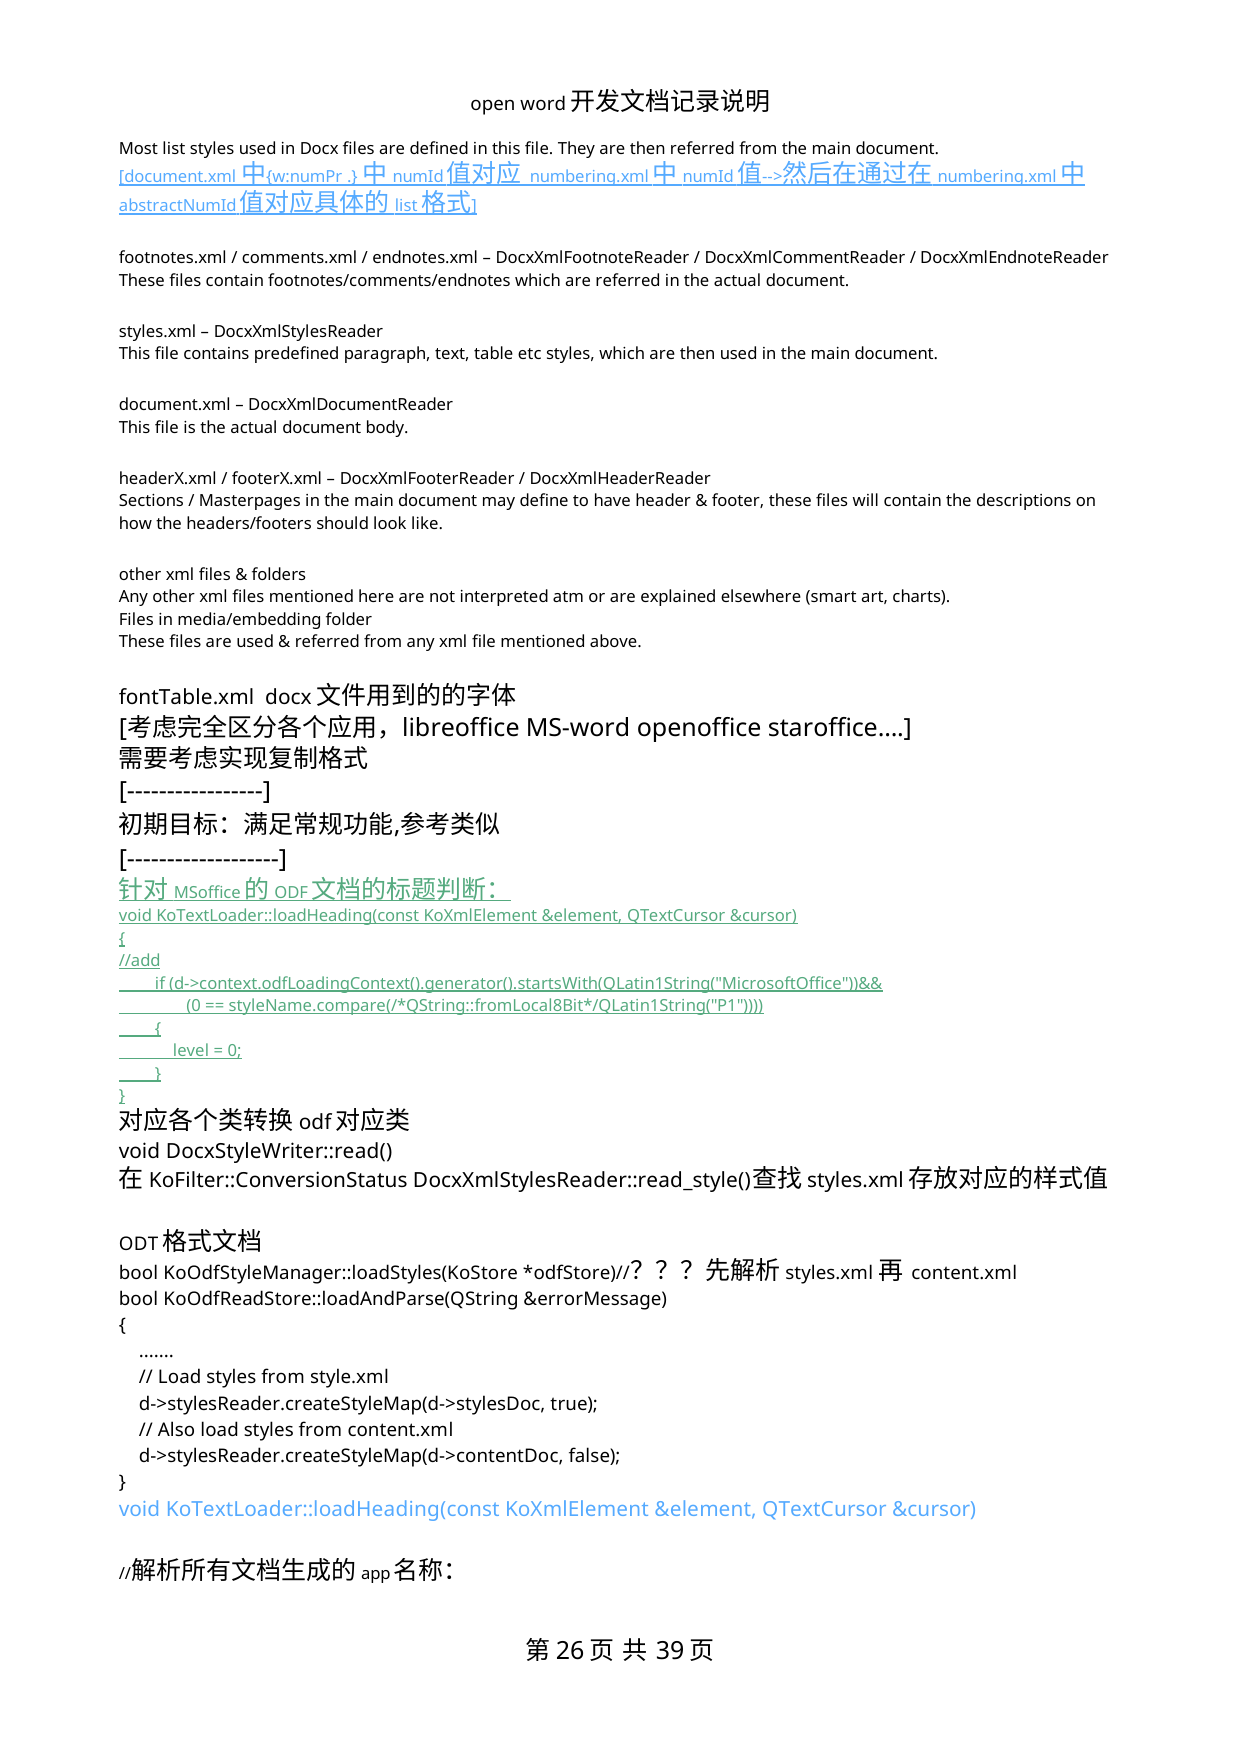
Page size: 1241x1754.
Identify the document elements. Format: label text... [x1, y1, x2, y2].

text [-------------------] [119, 841, 1121, 875]
text //add [119, 949, 1121, 972]
text bool KoOdfStyleManager::loadStyles(KoStore *odfStore)//？？？先解析styles.xml 再 content.xml [119, 1256, 1121, 1285]
text headerX.xml / footerX.xml – DocxXmlFooterReader / DocxXmlHeaderReader [119, 467, 1121, 489]
text styles.xml – DocxXmlStylesReader [119, 320, 1121, 342]
text These files contain footnotes/comments/endnotes which are referred in the actual document. [119, 269, 1121, 291]
text 需要考虑实现复制格式 [119, 744, 1121, 773]
text other xml files & folders [119, 563, 1121, 585]
text bool KoOdfReadStore::loadAndParse(QString &errorMessage) [119, 1285, 1121, 1311]
text level = 0; [119, 1039, 1121, 1062]
text } [119, 1084, 1121, 1107]
text { [119, 927, 1121, 949]
text Sections / Masterpages in the main document may define to have header & footer, these files will contain the descriptions on how the headers/footers should look like. [119, 489, 1121, 534]
text Any other xml files mentioned here are not interpreted atm or are explained elsewhere (smart art, charts). [119, 585, 1121, 608]
text Files in media/embedding folder [119, 608, 1121, 630]
text // Load styles from style.xml [119, 1363, 1121, 1389]
text //解析所有文档生成的app名称： [119, 1556, 1121, 1585]
text [考虑完全区分各个应用，libreoffice MS-word openoffice staroffice....] [119, 710, 1121, 744]
text These files are used & referred from any xml file mentioned above. [119, 630, 1121, 653]
text footnotes.xml / comments.xml / endnotes.xml – DocxXmlFootnoteReader / DocxXmlCommentReader / DocxXmlEndnoteReader [119, 246, 1121, 269]
text 针对MSoffice的ODF文档的标题判断： [119, 875, 1121, 904]
text document.xml – DocxXmlDocumentReader [119, 393, 1121, 416]
text // Also load styles from content.xml [119, 1415, 1121, 1441]
text } [119, 1062, 1121, 1084]
text [document.xml 中{w:numPr .} 中numId值对应 numbering.xml中numId值-->然后在通过在numbering.xml中abstractNumId值对应具体的list格式] [119, 160, 1121, 218]
text } [119, 1467, 1121, 1493]
text Most list styles used in Docx files are defined in this file. They are then referred from the main document. [119, 137, 1121, 160]
text fontTable.xml docx文件用到的的字体 [119, 681, 1121, 710]
text 在KoFilter::ConversionStatus DocxXmlStylesReader::read_style()查找styles.xml存放对应的样式值 [119, 1164, 1121, 1193]
text (0 == styleName.compare(/*QString::fromLocal8Bit*/QLatin1String("P1")))) [119, 994, 1121, 1017]
text ODT格式文档 [119, 1227, 1121, 1256]
text d->stylesReader.createStyleMap(d->stylesDoc, true); [119, 1389, 1121, 1415]
text d->stylesReader.createStyleMap(d->contentDoc, false); [119, 1441, 1121, 1467]
text { [119, 1311, 1121, 1337]
text void KoTextLoader::loadHeading(const KoXmlElement &element, QTextCursor &cursor) [119, 904, 1121, 927]
text This file contains predefined paragraph, text, table etc styles, which are then used in the main document. [119, 342, 1121, 365]
text { [119, 1017, 1121, 1039]
text void DocxStyleWriter::read() [119, 1136, 1121, 1164]
text 对应各个类转换odf对应类 [119, 1107, 1121, 1136]
text This file is the actual document body. [119, 416, 1121, 438]
text void KoTextLoader::loadHeading(const KoXmlElement &element, QTextCursor &cursor) [119, 1493, 1121, 1522]
text ....... [119, 1337, 1121, 1363]
text if (d->context.odfLoadingContext().generator().startsWith(QLatin1String("MicrosoftOffice"))&& [119, 972, 1121, 994]
text 初期目标：满足常规功能,参考类似 [119, 807, 1121, 841]
text [-----------------] [119, 773, 1121, 807]
